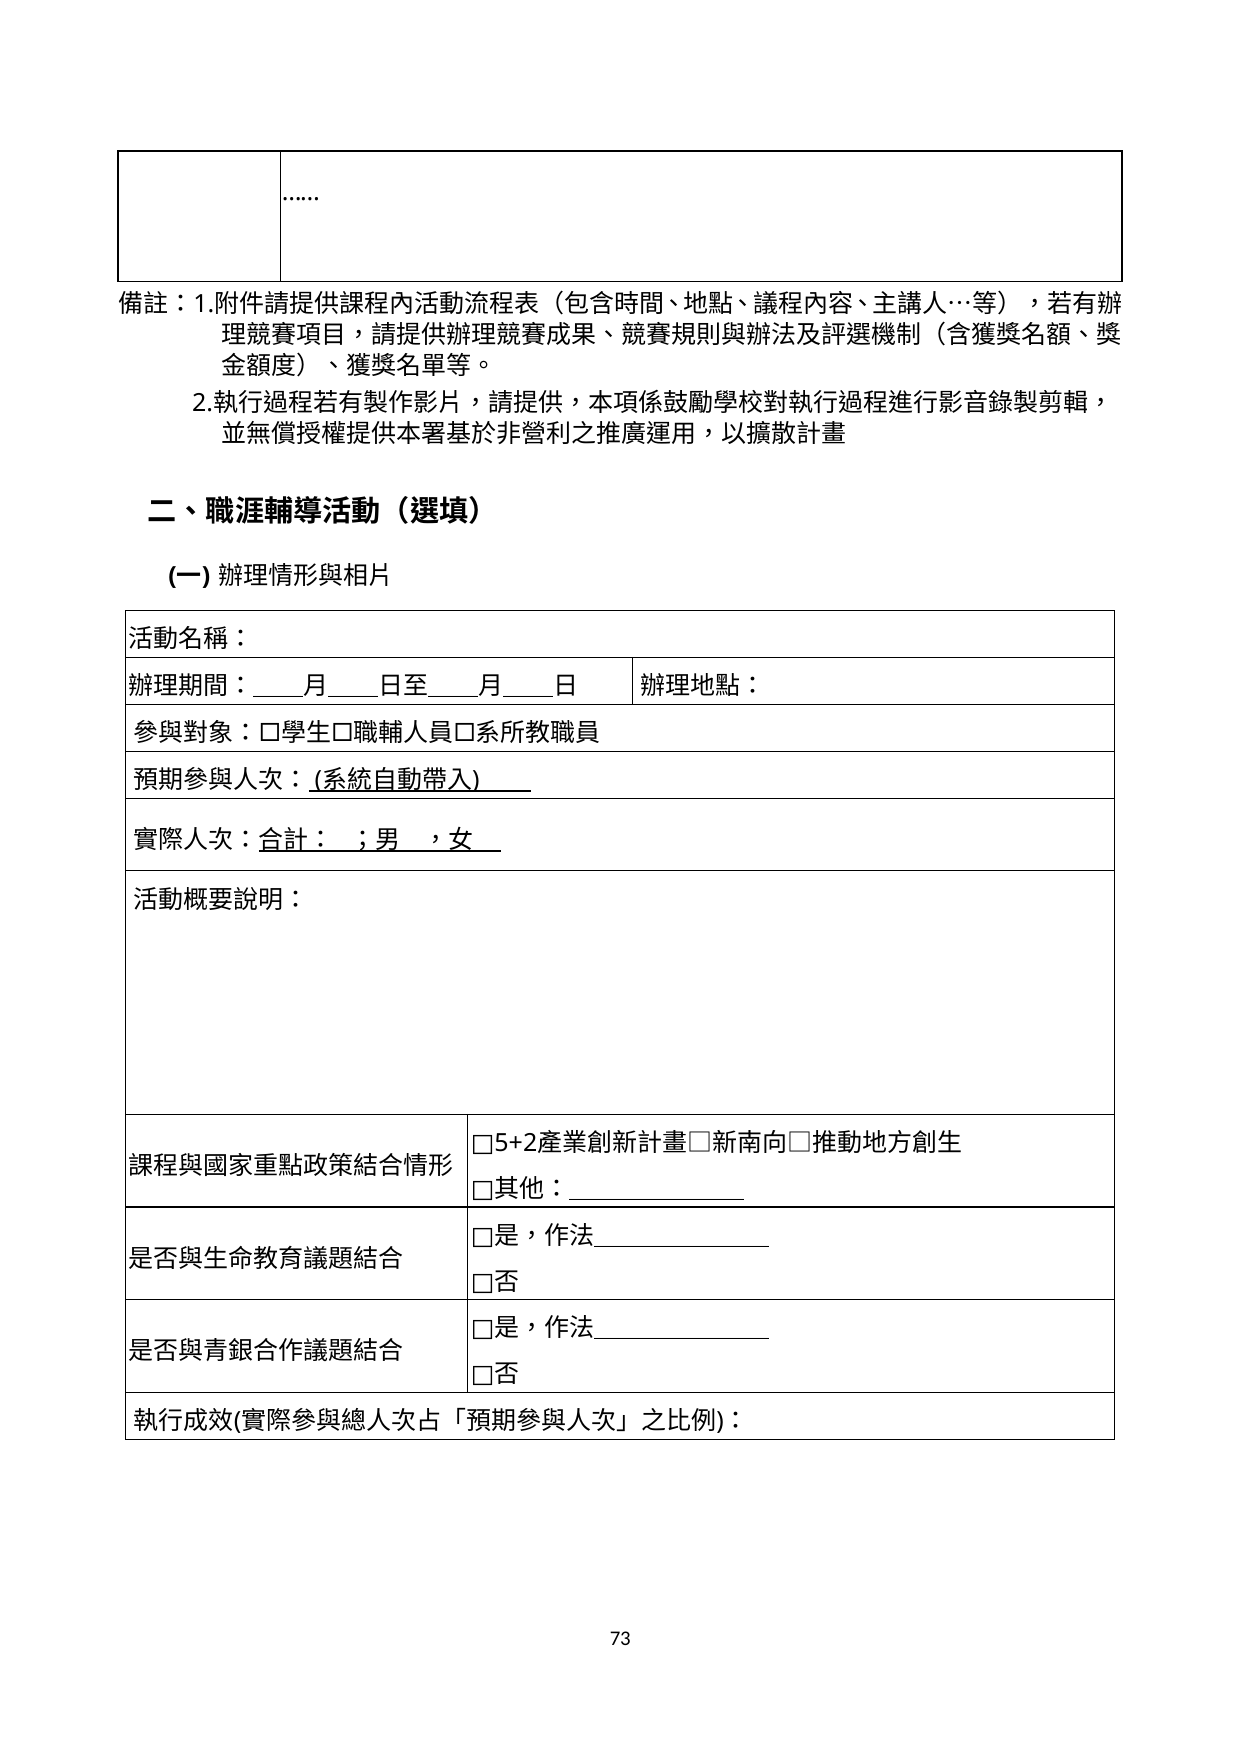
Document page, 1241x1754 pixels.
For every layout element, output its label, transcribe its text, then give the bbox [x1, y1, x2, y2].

text 2.執行過程若有製作影片，請提供，本項係鼓勵學校對執行過程進行影音錄製剪輯，並無償授權提供本署基於非營利之推廣運用，以擴散計畫 [192, 386, 1122, 448]
table_cell □是，作法＿＿＿＿＿＿＿ □否 [468, 1208, 1114, 1299]
text 備註：1.附件請提供課程內活動流程表（包含時間、地點、議程內容、主講人…等），若有辦理競賽項目，請提供辦理競賽成果、競賽規則與辦法及評選機制（含獲獎名額、獎金額度）、獲獎名單等。 [118, 287, 1122, 381]
table_cell 是否與青銀合作議題結合 [126, 1300, 467, 1392]
table_header …… [281, 152, 1121, 281]
table_cell □5+2產業創新計畫□新南向□推動地方創生 □其他：＿＿＿＿＿＿＿ [468, 1115, 1114, 1206]
table_cell 辦理地點： [633, 658, 1114, 704]
table_cell 活動概要說明： [126, 871, 1114, 1114]
text 二、職涯輔導活動（選填） [118, 485, 1122, 531]
table_cell 參與對象：學生職輔人員系所教職員 [126, 705, 1114, 751]
table_cell □是，作法＿＿＿＿＿＿＿ □否 [468, 1300, 1114, 1392]
table_cell 實際人次：合計： ；男 ，女 [126, 799, 1114, 870]
table_cell 辦理期間：＿＿月＿＿日至＿＿月＿＿日 [126, 658, 632, 704]
table_cell 預期參與人次： (系統自動帶入) [126, 752, 1114, 797]
table_header 活動名稱： [126, 611, 1114, 657]
table_cell 是否與生命教育議題結合 [126, 1208, 467, 1299]
list 辦理情形與相片 [168, 556, 1122, 592]
table_header [119, 152, 280, 281]
table_cell 執行成效(實際參與總人次占「預期參與人次」之比例)： [126, 1393, 1114, 1439]
table_cell 課程與國家重點政策結合情形 [126, 1115, 467, 1206]
